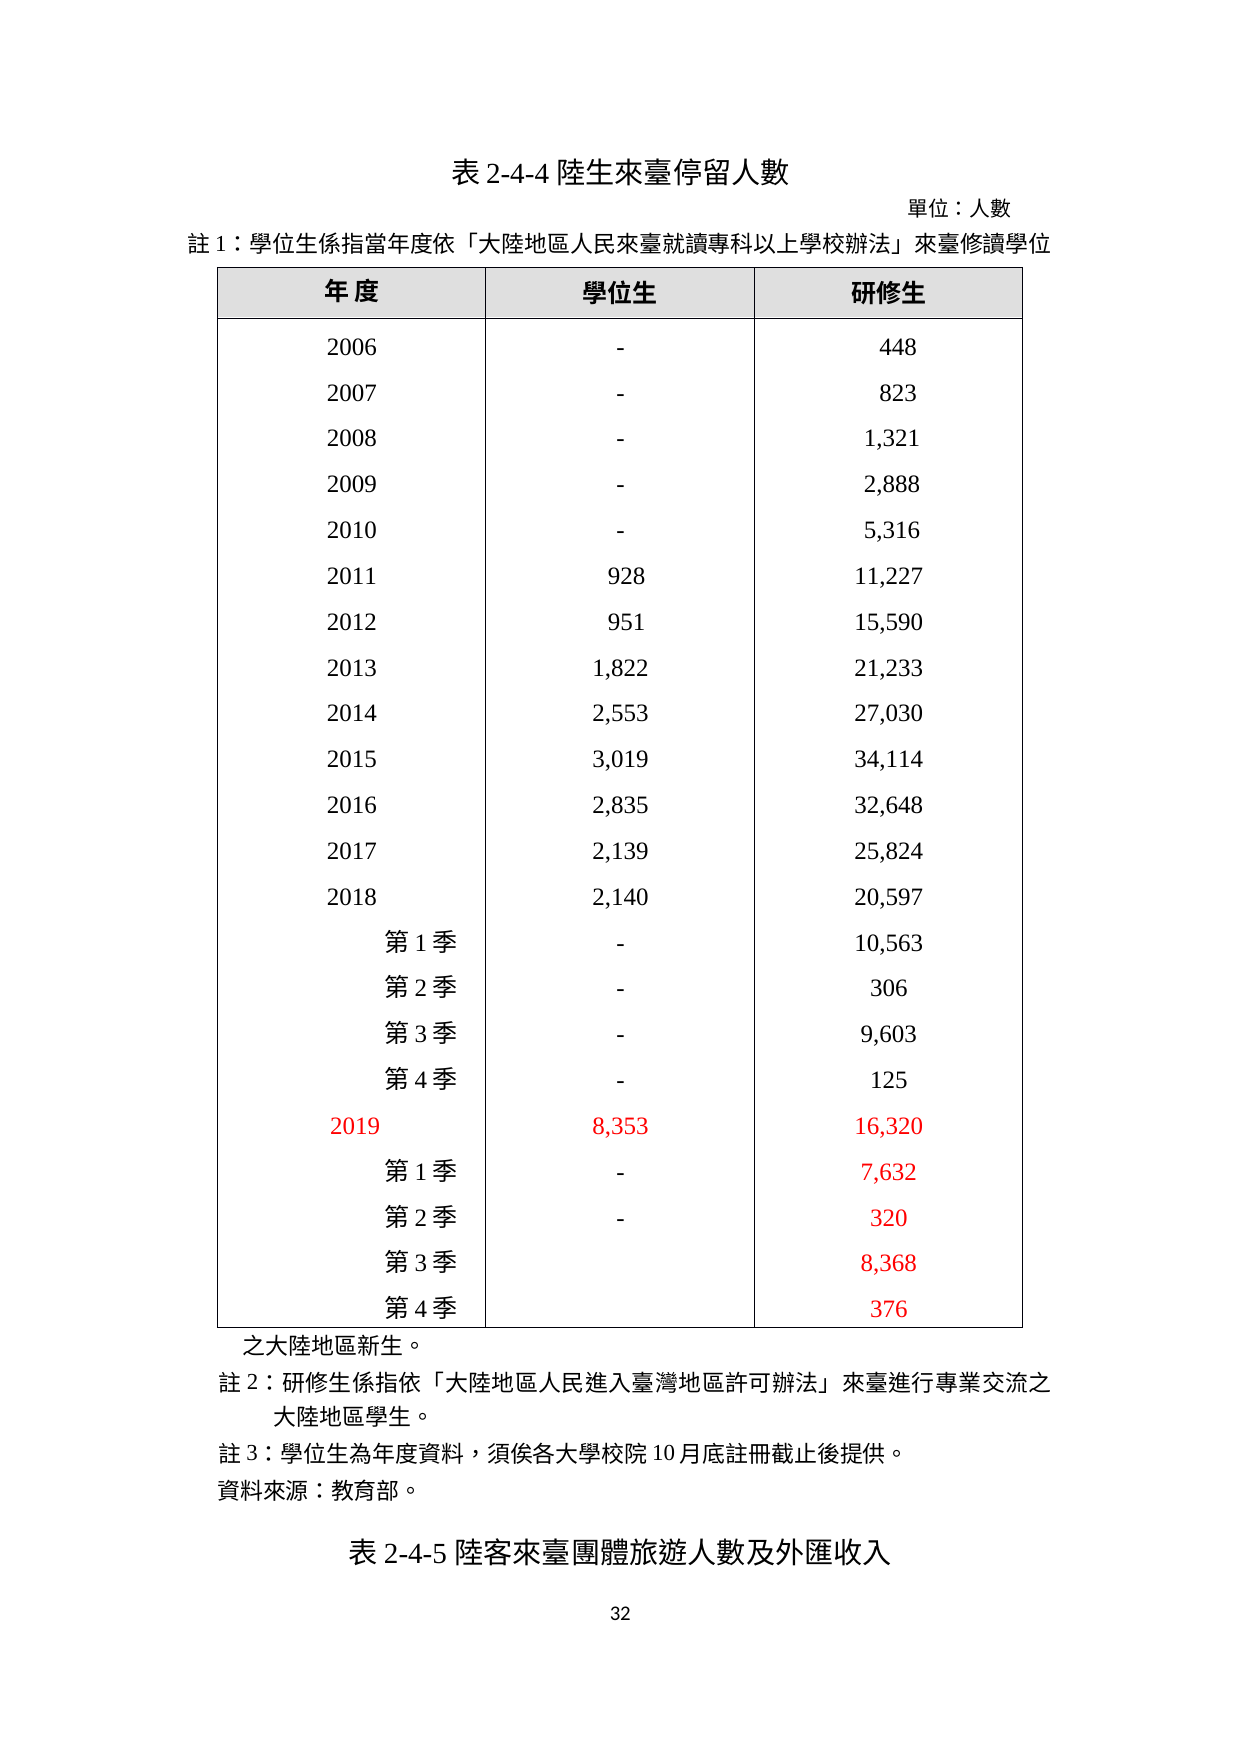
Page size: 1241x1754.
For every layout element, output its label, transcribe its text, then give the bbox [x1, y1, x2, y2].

table_cell 2016 2017 2018 [218, 777, 485, 914]
table_cell 2013 [218, 639, 485, 685]
table_cell 2007 [218, 364, 485, 410]
table_header 學位生 [486, 268, 754, 317]
table_cell - - - - 8,353 - - [486, 914, 754, 1281]
table_cell 951 [486, 594, 754, 639]
table_cell 15,590 [755, 594, 1022, 639]
text 表2-4-4 陸生來臺停留人數 [187, 150, 1053, 192]
table_cell 2010 [218, 502, 485, 548]
text 註3：學位生為年度資料，須俟各大學校院10月底註冊截止後提供。 [219, 1435, 1053, 1469]
table_cell 第1季 第2季 第3季 第4季 2019 第1季 第2季 第3季 [218, 914, 485, 1281]
table_cell - [486, 364, 754, 410]
table_cell 2011 [218, 548, 485, 593]
table_cell 2015 [218, 731, 485, 777]
table_cell 928 [486, 548, 754, 593]
table_cell 5,316 [755, 502, 1022, 548]
table_cell [486, 1281, 754, 1327]
table_cell 34,114 [755, 731, 1022, 777]
text 註2：研修生係指依「大陸地區人民進入臺灣地區許可辦法」來臺進行專業交流之大陸地區學生。 [219, 1365, 1053, 1432]
text 表2-4-5 陸客來臺團體旅遊人數及外匯收入 [187, 1530, 1053, 1572]
table_cell 2,553 [486, 685, 754, 731]
table_cell 2008 [218, 410, 485, 456]
table_cell 21,233 [755, 639, 1022, 685]
table_cell 3,019 [486, 731, 754, 777]
table_cell 2,888 [755, 456, 1022, 502]
table_cell - [486, 410, 754, 456]
table_cell 10,563 306 9,603 125 16,320 7,632 320 8,368 [755, 914, 1022, 1281]
table_cell 32,648 25,824 20,597 [755, 777, 1022, 914]
text 單位：人數 [187, 192, 1011, 222]
table_header 年 度 [218, 268, 485, 317]
table_cell 11,227 [755, 548, 1022, 593]
table_cell 1,321 [755, 410, 1022, 456]
table_cell 1,822 [486, 639, 754, 685]
table_cell 第4季 [218, 1281, 485, 1327]
table_cell - [486, 502, 754, 548]
table_cell - [486, 319, 754, 364]
table_cell 2,835 2,139 2,140 [486, 777, 754, 914]
table_cell 448 [755, 319, 1022, 364]
table_cell 2014 [218, 685, 485, 731]
table_header 研修生 [755, 268, 1022, 317]
table_cell 27,030 [755, 685, 1022, 731]
text 註1：學位生係指當年度依「大陸地區人民來臺就讀專科以上學校辦法」來臺修讀學位之大陸地區新生。 [187, 226, 1053, 1361]
table_cell 2009 [218, 456, 485, 502]
table_cell 823 [755, 364, 1022, 410]
table_cell 2006 [218, 319, 485, 364]
table_cell 376 [755, 1281, 1022, 1327]
table_cell 2012 [218, 594, 485, 639]
table_cell - [486, 456, 754, 502]
text 資料來源：教育部。 [217, 1472, 1053, 1506]
